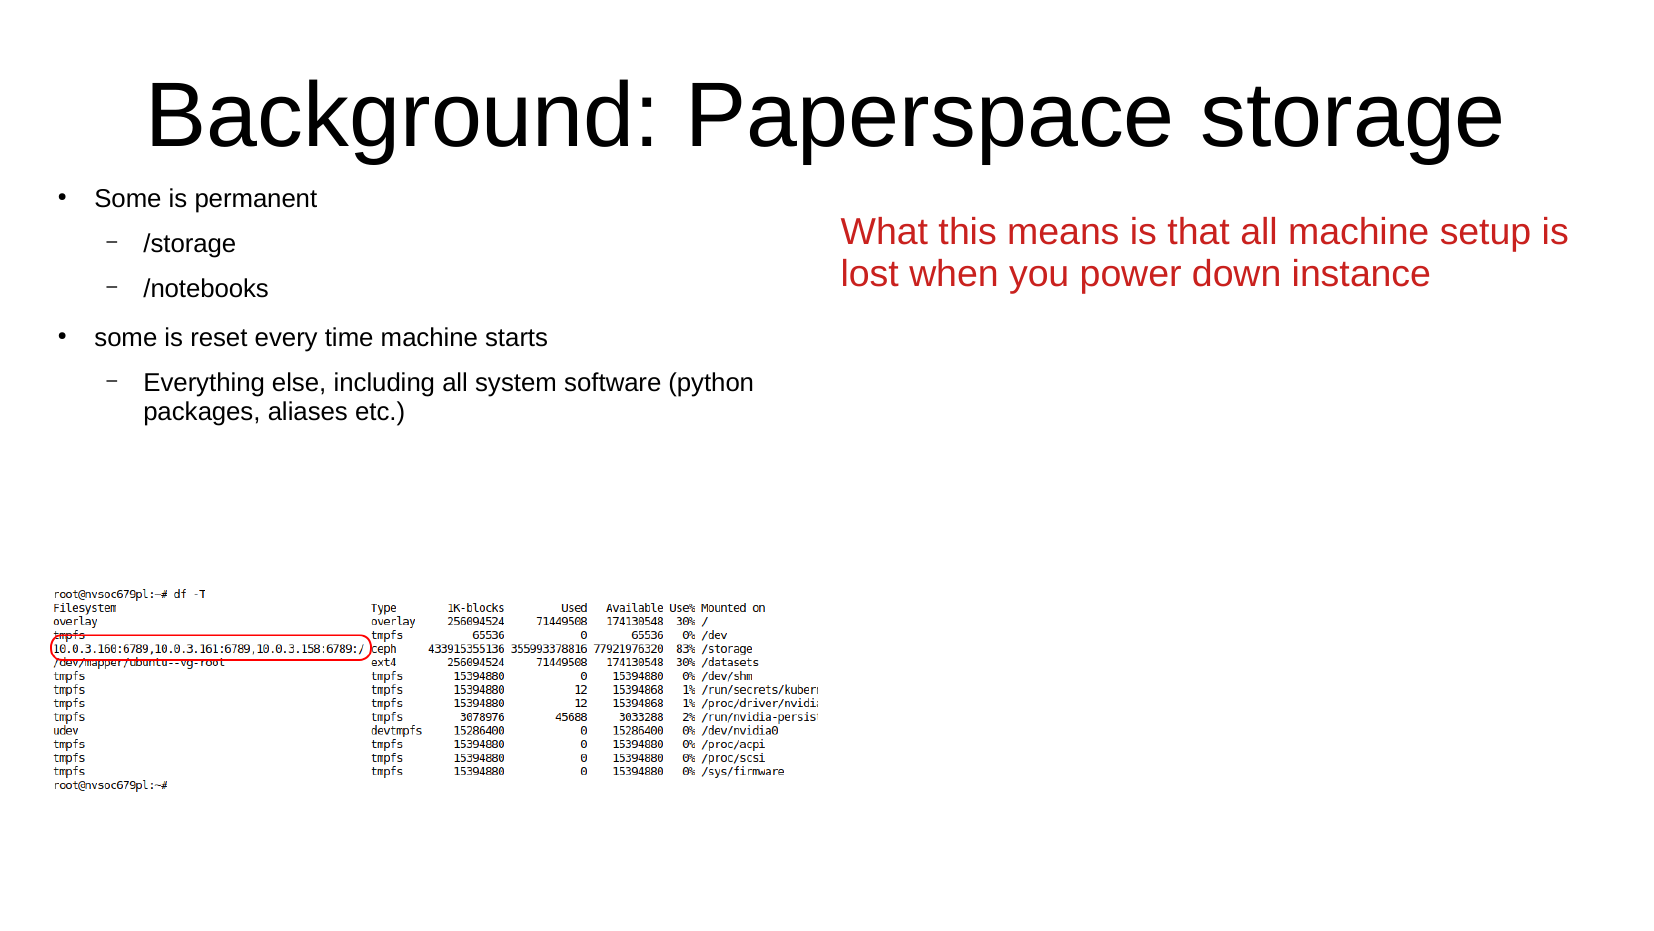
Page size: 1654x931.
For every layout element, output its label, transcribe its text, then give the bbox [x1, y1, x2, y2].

title Background: Paperspace storage [82, 37, 1571, 193]
text_box What this means is that all machine setup is lost when you power down instance [825, 203, 1587, 387]
picture [46, 585, 818, 795]
list Some is permanent /storage /notebooks some is reset every time machine starts Everything else, including all system software (python packages, aliases etc.) [45, 183, 764, 426]
